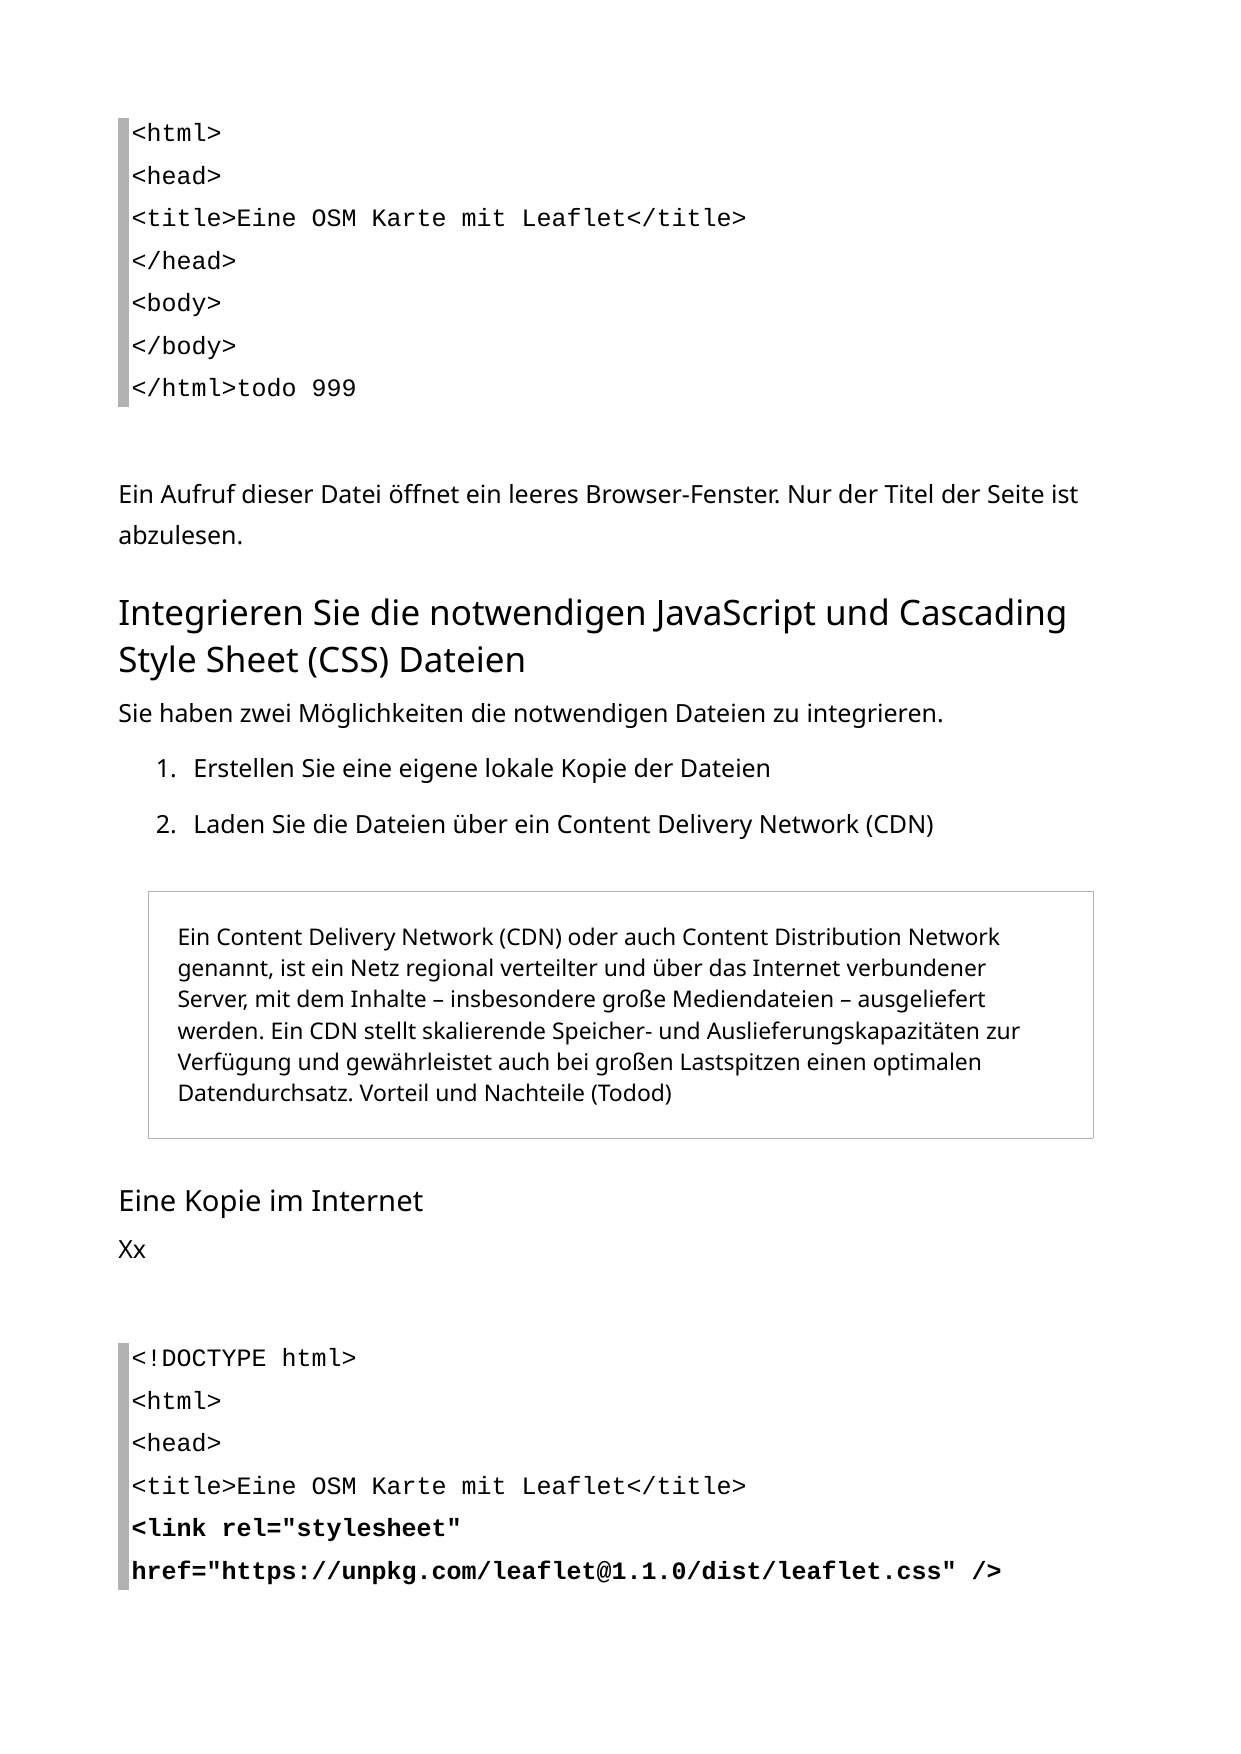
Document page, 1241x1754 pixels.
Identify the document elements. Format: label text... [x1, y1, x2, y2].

subtitle Eine Kopie im Internet [118, 1180, 1122, 1220]
text <html> [129, 118, 1122, 149]
text <title>Eine OSM Karte mit Leaflet</title> [129, 1471, 1122, 1502]
text <title>Eine OSM Karte mit Leaflet</title> [129, 203, 1122, 234]
text <head> [129, 161, 1122, 192]
text <body> [129, 288, 1122, 319]
subtitle Integrieren Sie die notwendigen JavaScript und Cascading Style Sheet (CSS) Dateien [118, 588, 1122, 683]
text </body> [129, 331, 1122, 362]
list Laden Sie die Dateien über ein Content Delivery Network (CDN) [156, 806, 1122, 841]
text Ein Aufruf dieser Datei öffnet ein leeres Browser-Fenster. Nur der Titel der Seite ist abzulesen. [118, 477, 1122, 552]
text </head> [129, 246, 1122, 277]
text </html>todo 999 [129, 373, 1122, 407]
text Xx [118, 1232, 1122, 1266]
text <link rel="stylesheet" href="https://unpkg.com/leaflet@1.1.0/dist/leaflet.css" /> [129, 1513, 1122, 1590]
text Ein Content Delivery Network (CDN) oder auch Content Distribution Network genannt, ist ein Netz regional verteilter und über das Internet verbundener Server, mit dem Inhalte – insbesondere große Mediendateien – ausgeliefert werden. Ein CDN stellt skalierende Speicher- und Auslieferungskapazitäten zur Verfügung und gewährleistet auch bei großen Lastspitzen einen optimalen Datendurchsatz. Vorteil und Nachteile (Todod) [149, 892, 1093, 1138]
list Erstellen Sie eine eigene lokale Kopie der Dateien [156, 751, 1122, 785]
text <head> [129, 1428, 1122, 1459]
text <html> [129, 1386, 1122, 1417]
text <!DOCTYPE html> [129, 1343, 1122, 1374]
text Sie haben zwei Möglichkeiten die notwendigen Dateien zu integrieren. [118, 696, 1122, 730]
